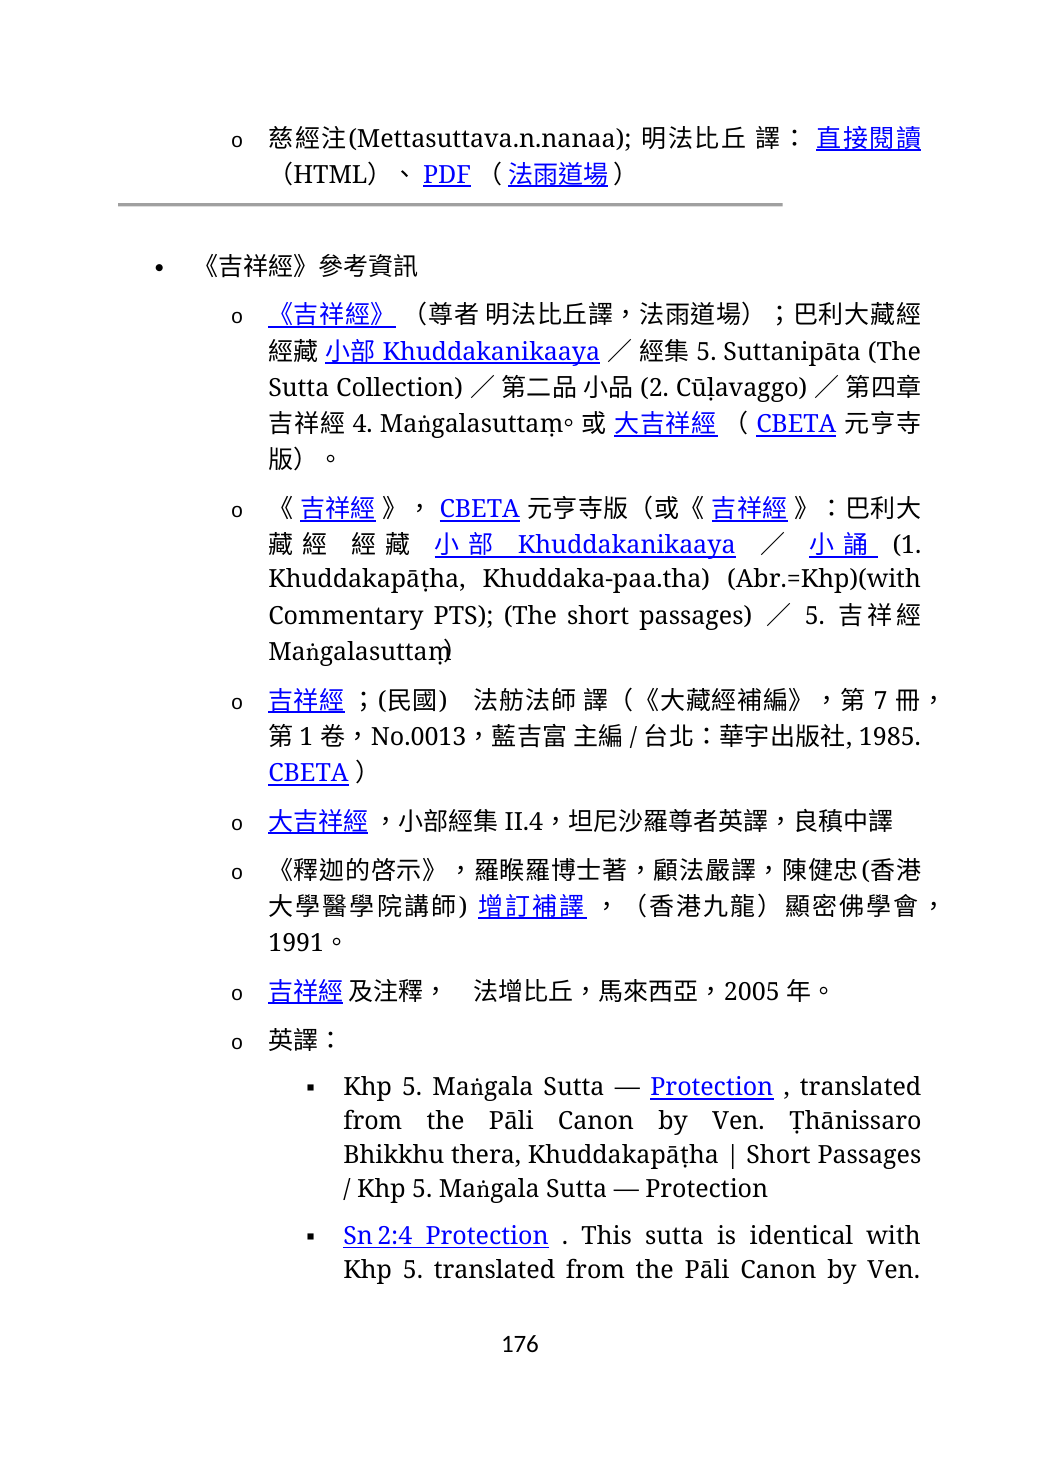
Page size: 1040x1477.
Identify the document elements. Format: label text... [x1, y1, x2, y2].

list 《 吉祥經 》， CBETA 元亨寺版（或《 吉祥經 》：巴利大藏經 經藏 小部 Khuddakanikaaya ／ 小誦 (1. Khuddakapāṭha, Khuddaka-paa.tha) (Abr.=Khp)(with Commentary PTS); (The short passages) ／ 5. 吉祥經 Maṅgalasuttaṃ） [231, 489, 921, 668]
list 英譯： [231, 1020, 921, 1056]
list Khp 5. Maṅgala Sutta — Protection , translated from the Pāli Canon by Ven. Ṭhānissaro Bhikkhu thera, Khuddakapāṭha | Short Passages / Khp 5. Maṅgala Sutta — Protection [306, 1069, 921, 1205]
list 大吉祥經 ，小部經集 II.4，坦尼沙羅尊者英譯，良稹中譯 [231, 801, 921, 838]
list Sn 2:4 Protection . This sutta is identical with Khp 5. translated from the Pāli Canon by Ven. [306, 1218, 921, 1286]
list 慈經注(Mettasuttava.n.nanaa); 明法比丘 譯： 直接閱讀 （HTML）、 PDF （ 法雨道場 ） [231, 118, 921, 191]
list 《釋迦的啓示》，羅睺羅博士著，顧法嚴譯，陳健忠(香港大學醫學院講師) 增訂補譯 ，（香港九龍）顯密佛學會，1991。 [231, 850, 921, 959]
list 《吉祥經》參考資訊 [156, 246, 921, 282]
list 吉祥經 ；(民國) 法舫法師 譯（《大藏經補編》，第 7 冊，第 1 卷，No.0013，藍吉富 主編 / 台北：華宇出版社, 1985. CBETA ） [231, 680, 921, 789]
list 《吉祥經》 （尊者 明法比丘譯，法雨道場）；巴利大藏經 經藏 小部 Khuddakanikaaya ／ 經集 5. Suttanipāta (The Sutta Collection) ／ 第二品 小品 (2. Cūḷavaggo) ／ 第四章 吉祥經 4. Maṅgalasuttaṃ。或 大吉祥經 （ CBETA 元亨寺版）。 [231, 295, 921, 476]
list 吉祥經 及注釋， 法增比丘，馬來西亞，2005 年。 [231, 971, 921, 1008]
